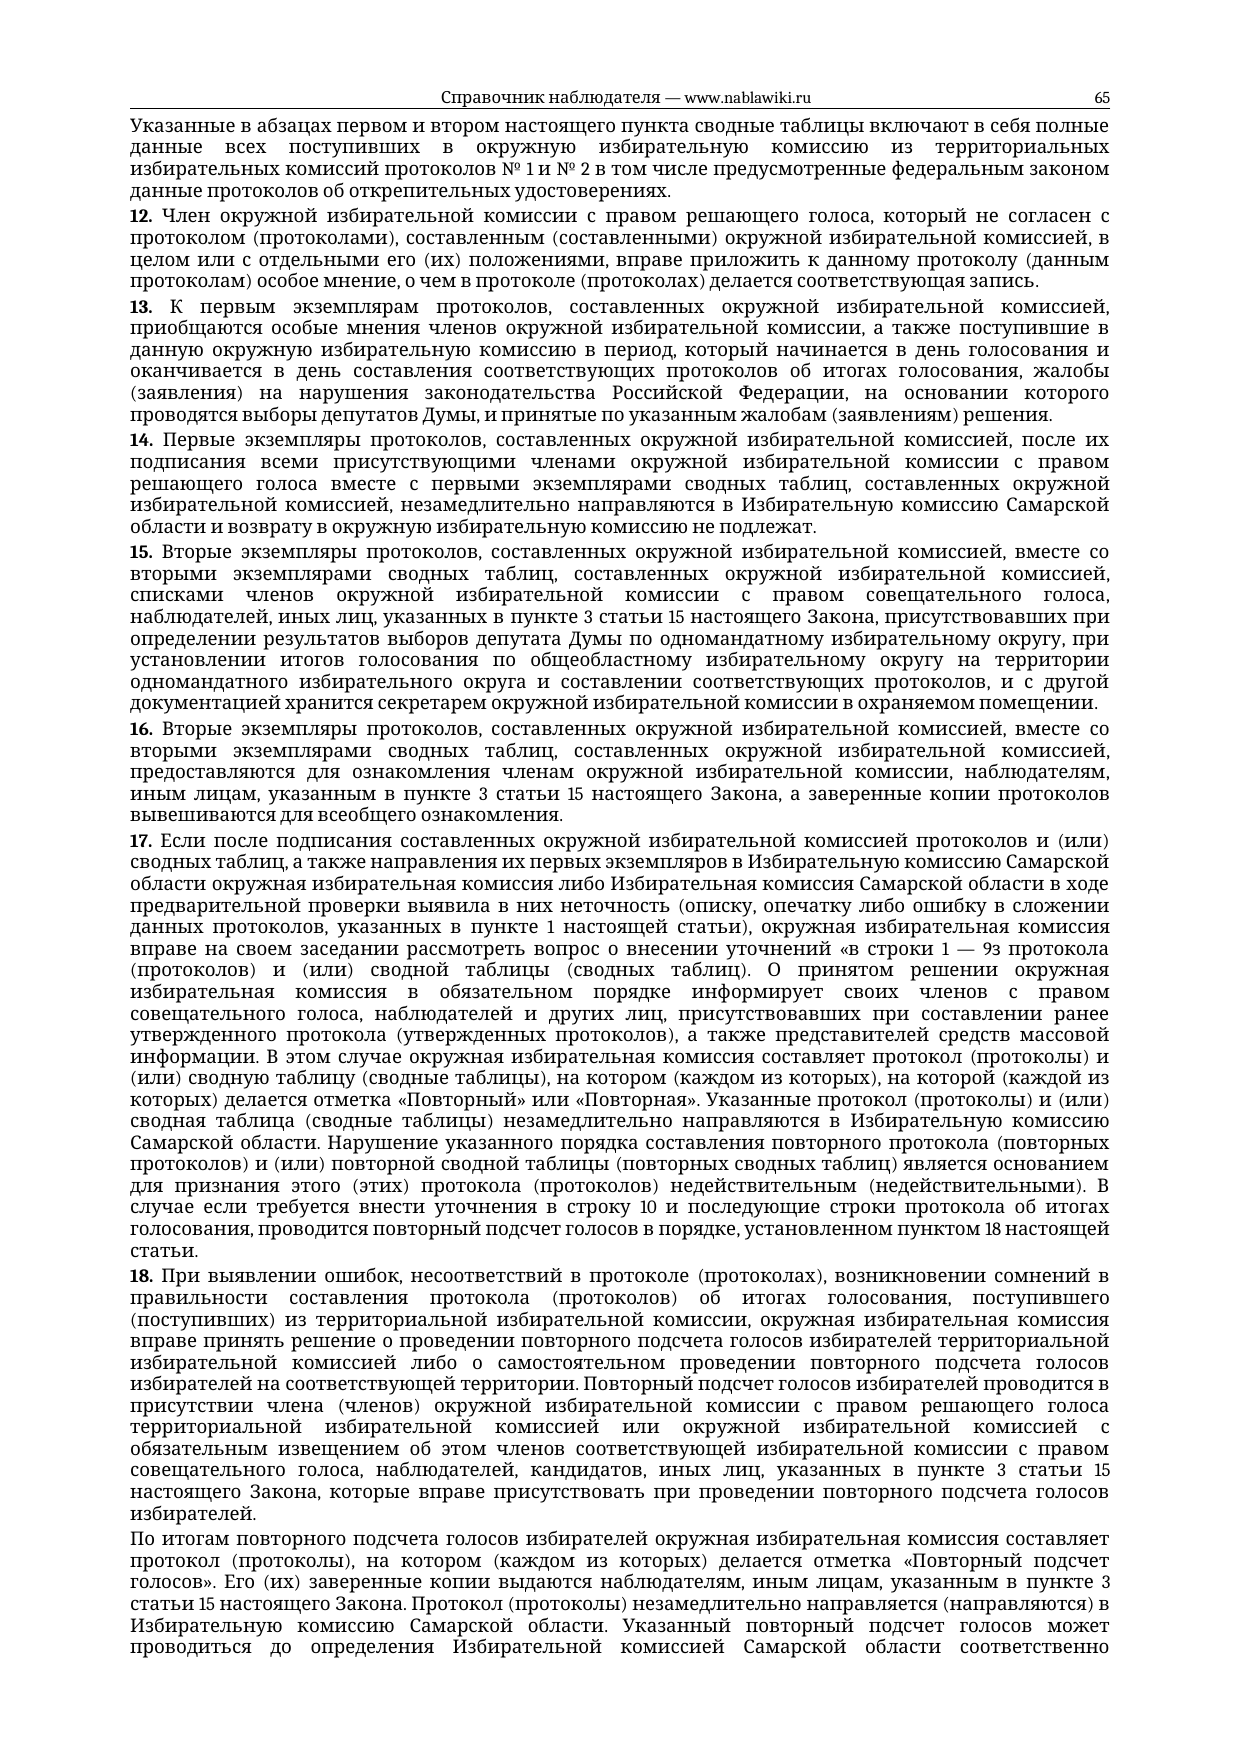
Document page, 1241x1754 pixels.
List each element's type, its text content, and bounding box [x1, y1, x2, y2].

text 15. Вторые экземпляры протоколов, составленных окружной избирательной комиссией, вместе со вторыми экземплярами сводных таблиц, составленных окружной избирательной комиссией, списками членов окружной избирательной комиссии с правом совещательного голоса, наблюдателей, иных лиц, указанных в пункте 3 статьи 15 настоящего Закона, присутствовавших при определении результатов выборов депутата Думы по одномандатному избирательному округу, при установлении итогов голосования по общеобластному избирательному округу на территории одномандатного избирательного округа и составлении соответствующих протоколов, и с другой документацией хранится секретарем окружной избирательной комиссии в охраняемом помещении. [130, 542, 1110, 714]
text 13. К первым экземплярам протоколов, составленных окружной избирательной комиссией, приобщаются особые мнения членов окружной избирательной комиссии, а также поступившие в данную окружную избирательную комиссию в период, который начинается в день голосования и оканчивается в день составления соответствующих протоколов об итогах голосования, жалобы (заявления) на нарушения законодательства Российской Федерации, на основании которого проводятся выборы депутатов Думы, и принятые по указанным жалобам (заявлениям) решения. [130, 296, 1110, 426]
text 12. Член окружной избирательной комиссии с правом решающего голоса, который не согласен с протоколом (протоколами), составленным (составленными) окружной избирательной комиссией, в целом или с отдельными его (их) положениями, вправе приложить к данному протоколу (данным протоколам) особое мнение, о чем в протоколе (протоколах) делается соответствующая запись. [130, 206, 1110, 292]
text Указанные в абзацах первом и втором настоящего пункта сводные таблицы включают в себя полные данные всех поступивших в окружную избирательную комиссию из территориальных избирательных комиссий протоколов № 1 и № 2 в том числе предусмотренные федеральным законом данные протоколов об открепительных удостоверениях. [130, 116, 1110, 202]
text 18. При выявлении ошибок, несоответствий в протоколе (протоколах), возникновении сомнений в правильности составления протокола (протоколов) об итогах голосования, поступившего (поступивших) из территориальной избирательной комиссии, окружная избирательная комиссия вправе принять решение о проведении повторного подсчета голосов избирателей территориальной избирательной комиссией либо о самостоятельном проведении повторного подсчета голосов избирателей на соответствующей территории. Повторный подсчет голосов избирателей проводится в присутствии члена (членов) окружной избирательной комиссии с правом решающего голоса территориальной избирательной комиссией или окружной избирательной комиссией с обязательным извещением об этом членов соответствующей избирательной комиссии с правом совещательного голоса, наблюдателей, кандидатов, иных лиц, указанных в пункте 3 статьи 15 настоящего Закона, которые вправе присутствовать при проведении повторного подсчета голосов избирателей. [130, 1266, 1110, 1525]
text 17. Если после подписания составленных окружной избирательной комиссией протоколов и (или) сводных таблиц, а также направления их первых экземпляров в Избирательную комиссию Самарской области окружная избирательная комиссия либо Избирательная комиссия Самарской области в ходе предварительной проверки выявила в них неточность (описку, опечатку либо ошибку в сложении данных протоколов, указанных в пункте 1 настоящей статьи), окружная избирательная комиссия вправе на своем заседании рассмотреть вопрос о внесении уточнений «в строки 1 — 9з протокола (протоколов) и (или) сводной таблицы (сводных таблиц). О принятом решении окружная избирательная комиссия в обязательном порядке информирует своих членов с правом совещательного голоса, наблюдателей и других лиц, присутствовавших при составлении ранее утвержденного протокола (утвержденных протоколов), а также представителей средств массовой информации. В этом случае окружная избирательная комиссия составляет протокол (протоколы) и (или) сводную таблицу (сводные таблицы), на котором (каждом из которых), на которой (каждой из которых) делается отметка «Повторный» или «Повторная». Указанные протокол (протоколы) и (или) сводная таблица (сводные таблицы) незамедлительно направляются в Избирательную комиссию Самарской области. Нарушение указанного порядка составления повторного протокола (повторных протоколов) и (или) повторной сводной таблицы (повторных сводных таблиц) является основанием для признания этого (этих) протокола (протоколов) недействительным (недействительными). В случае если требуется внести уточнения в строку 10 и последующие строки протокола об итогах голосования, проводится повторный подсчет голосов в порядке, установленном пунктом 18 настоящей статьи. [130, 831, 1110, 1262]
text 14. Первые экземпляры протоколов, составленных окружной избирательной комиссией, после их подписания всеми присутствующими членами окружной избирательной комиссии с правом решающего голоса вместе с первыми экземплярами сводных таблиц, составленных окружной избирательной комиссией, незамедлительно направляются в Избирательную комиссию Самарской области и возврату в окружную избирательную комиссию не подлежат. [130, 430, 1110, 538]
text По итогам повторного подсчета голосов избирателей окружная избирательная комиссия составляет протокол (протоколы), на котором (каждом из которых) делается отметка «Повторный подсчет голосов». Его (их) заверенные копии выдаются наблюдателям, иным лицам, указанным в пункте 3 статьи 15 настоящего Закона. Протокол (протоколы) незамедлительно направляется (направляются) в Избирательную комиссию Самарской области. Указанный повторный подсчет голосов может проводиться до определения Избирательной комиссией Самарской области соответственно [130, 1529, 1110, 1658]
text 16. Вторые экземпляры протоколов, составленных окружной избирательной комиссией, вместе со вторыми экземплярами сводных таблиц, составленных окружной избирательной комиссией, предоставляются для ознакомления членам окружной избирательной комиссии, наблюдателям, иным лицам, указанным в пункте 3 статьи 15 настоящего Закона, а заверенные копии протоколов вывешиваются для всеобщего ознакомления. [130, 718, 1110, 826]
